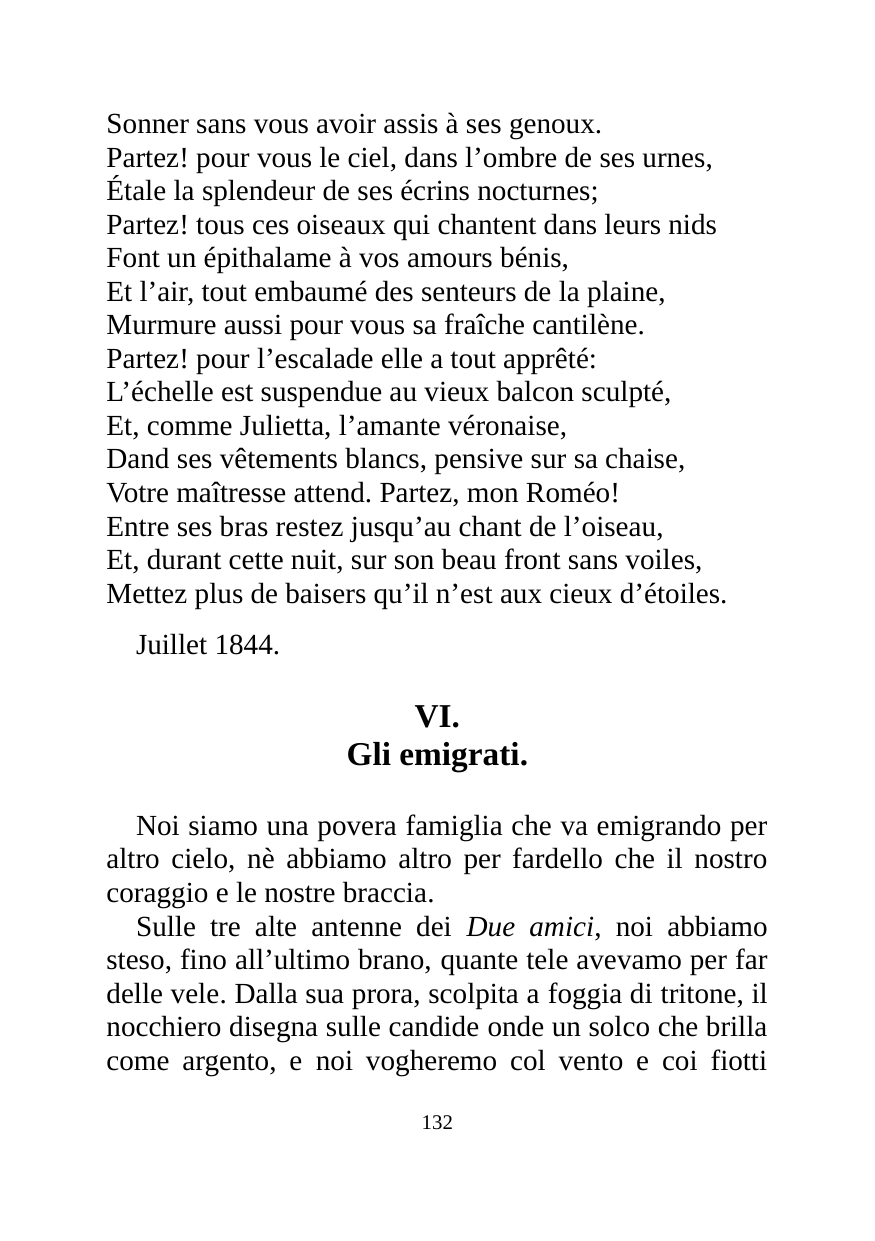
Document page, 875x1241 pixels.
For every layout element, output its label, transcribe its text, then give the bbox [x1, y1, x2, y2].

text Juillet 1844. [106, 627, 768, 661]
subtitle VI. Gli emigrati. [106, 696, 768, 773]
text Sulle tre alte antenne dei Due amici, noi abbiamo steso, fino all’ultimo brano, quante tele avevamo per far delle vele. Dalla sua prora, scolpita a foggia di tritone, il nocchiero disegna sulle candide onde un solco che brilla come argento, e noi vogheremo col vento e coi fiotti [106, 909, 768, 1076]
text Noi siamo una povera famiglia che va emigrando per altro cielo, nè abbiamo altro per fardello che il nostro coraggio e le nostre braccia. [106, 808, 768, 909]
text Sonner sans vous avoir assis à ses genoux. Partez! pour vous le ciel, dans l’ombre de ses urnes, Étale la splendeur de ses écrins nocturnes; Partez! tous ces oiseaux qui chantent dans leurs nids Font un épithalame à vos amours bénis, Et l’air, tout embaumé des senteurs de la plaine, Murmure aussi pour vous sa fraîche cantilène. Partez! pour l’escalade elle a tout apprêté: L’échelle est suspendue au vieux balcon sculpté, Et, comme Julietta, l’amante véronaise, Dand ses vêtements blancs, pensive sur sa chaise, Votre maîtresse attend. Partez, mon Roméo! Entre ses bras restez jusqu’au chant de l’oiseau, Et, durant cette nuit, sur son beau front sans voiles, Mettez plus de baisers qu’il n’est aux cieux d’étoiles. [106, 106, 768, 609]
